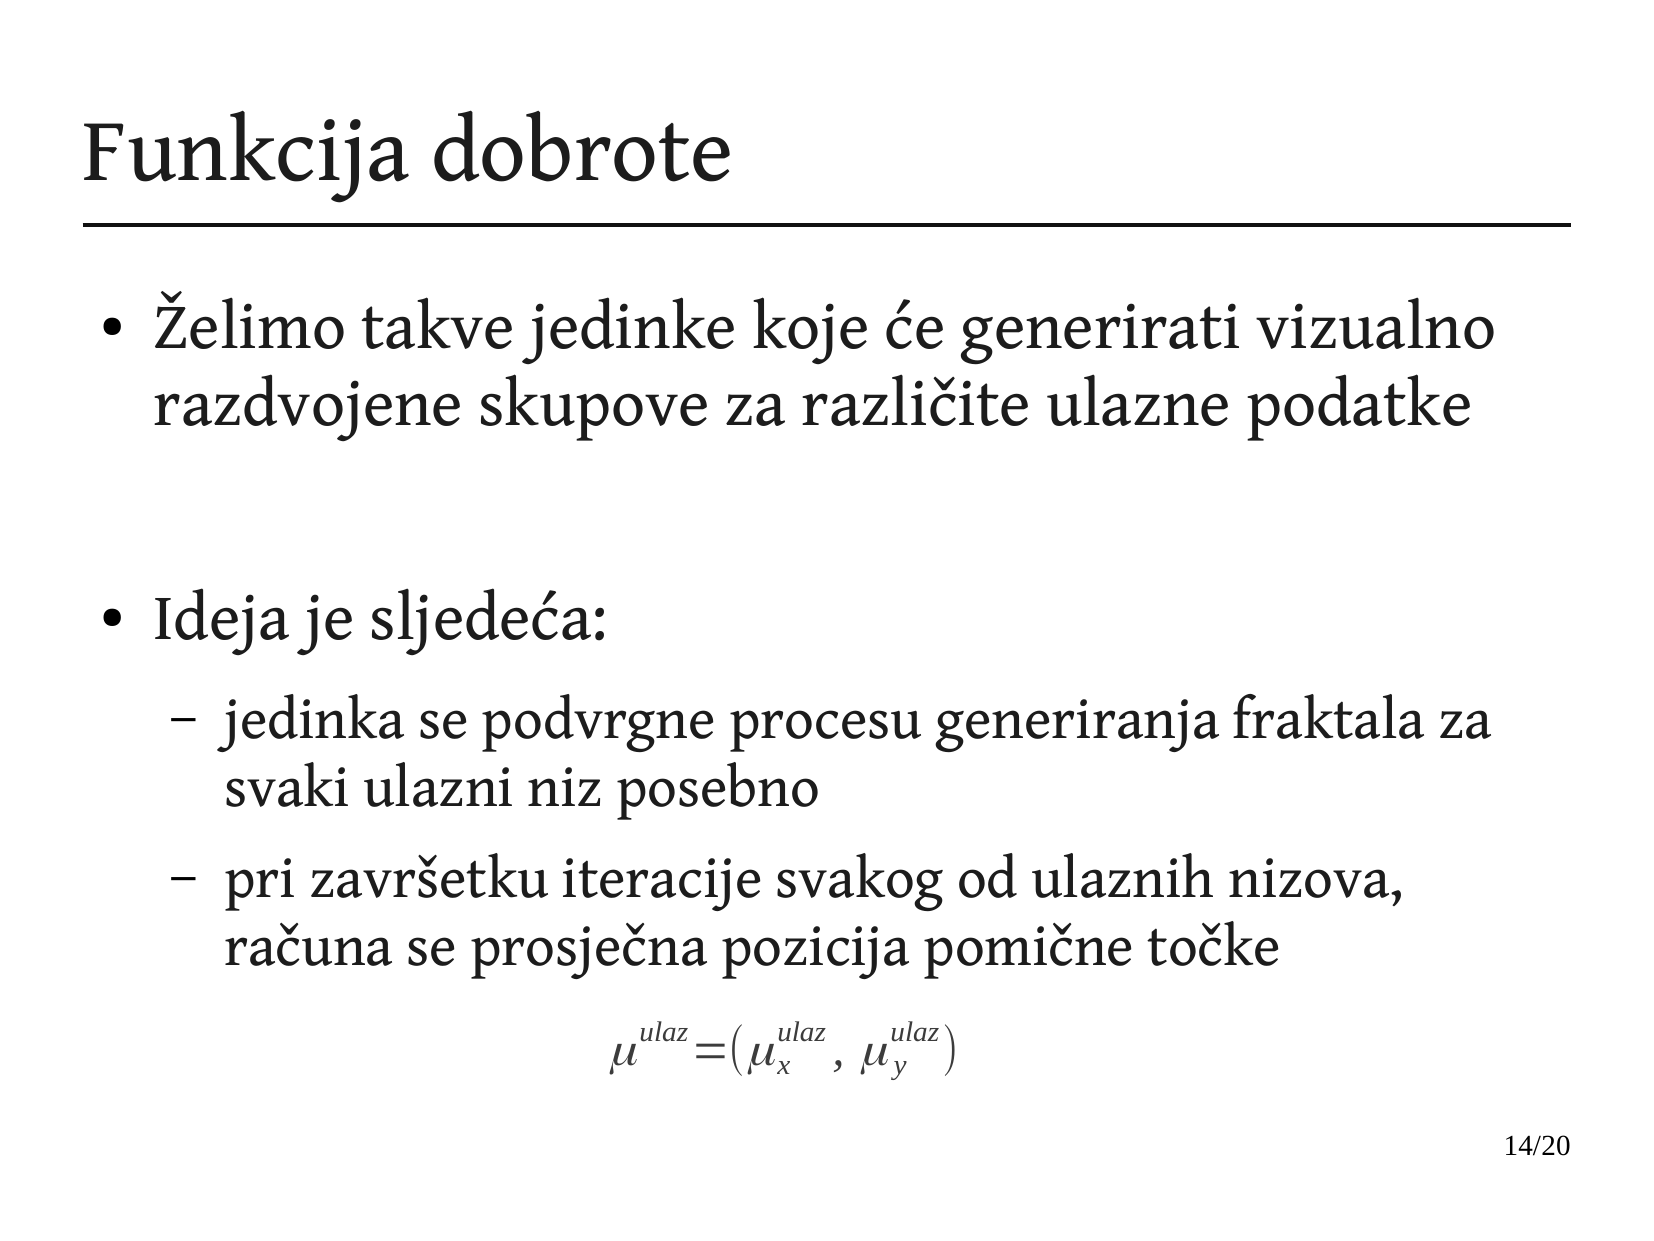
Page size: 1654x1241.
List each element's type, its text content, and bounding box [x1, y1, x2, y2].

list Želimo takve jedinke koje će generirati vizualno razdvojene skupove za različite ulazne podatke Ideja je sljedeća: jedinka se podvrgne procesu generiranja fraktala za svaki ulazni niz posebno pri završetku iteracije svakog od ulaznih nizova, računa se prosječna pozicija pomične točke [82, 290, 1571, 1172]
chart [596, 1014, 971, 1082]
title Funkcija dobrote [82, 49, 1571, 257]
